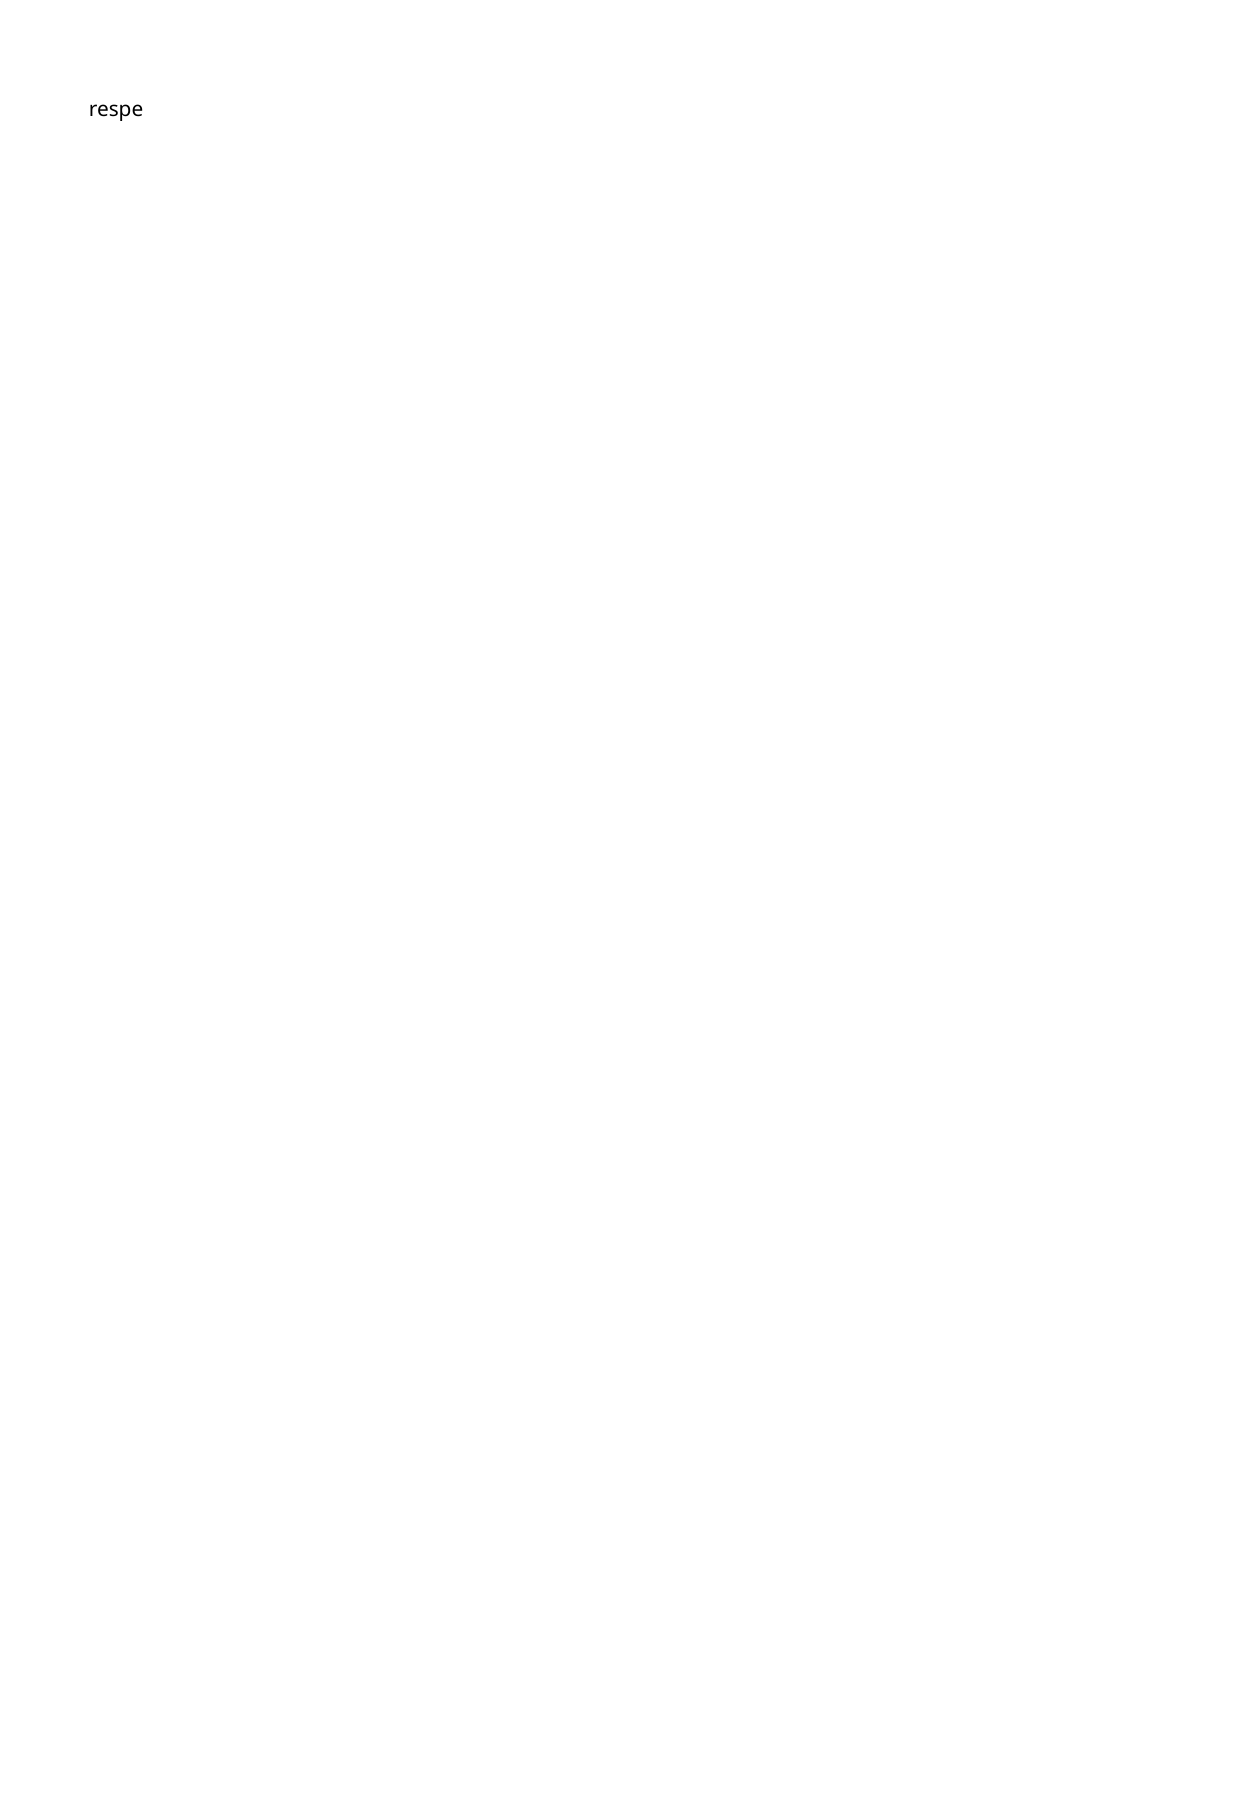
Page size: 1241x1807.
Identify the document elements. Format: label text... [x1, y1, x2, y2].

text respe [89, 94, 1158, 122]
